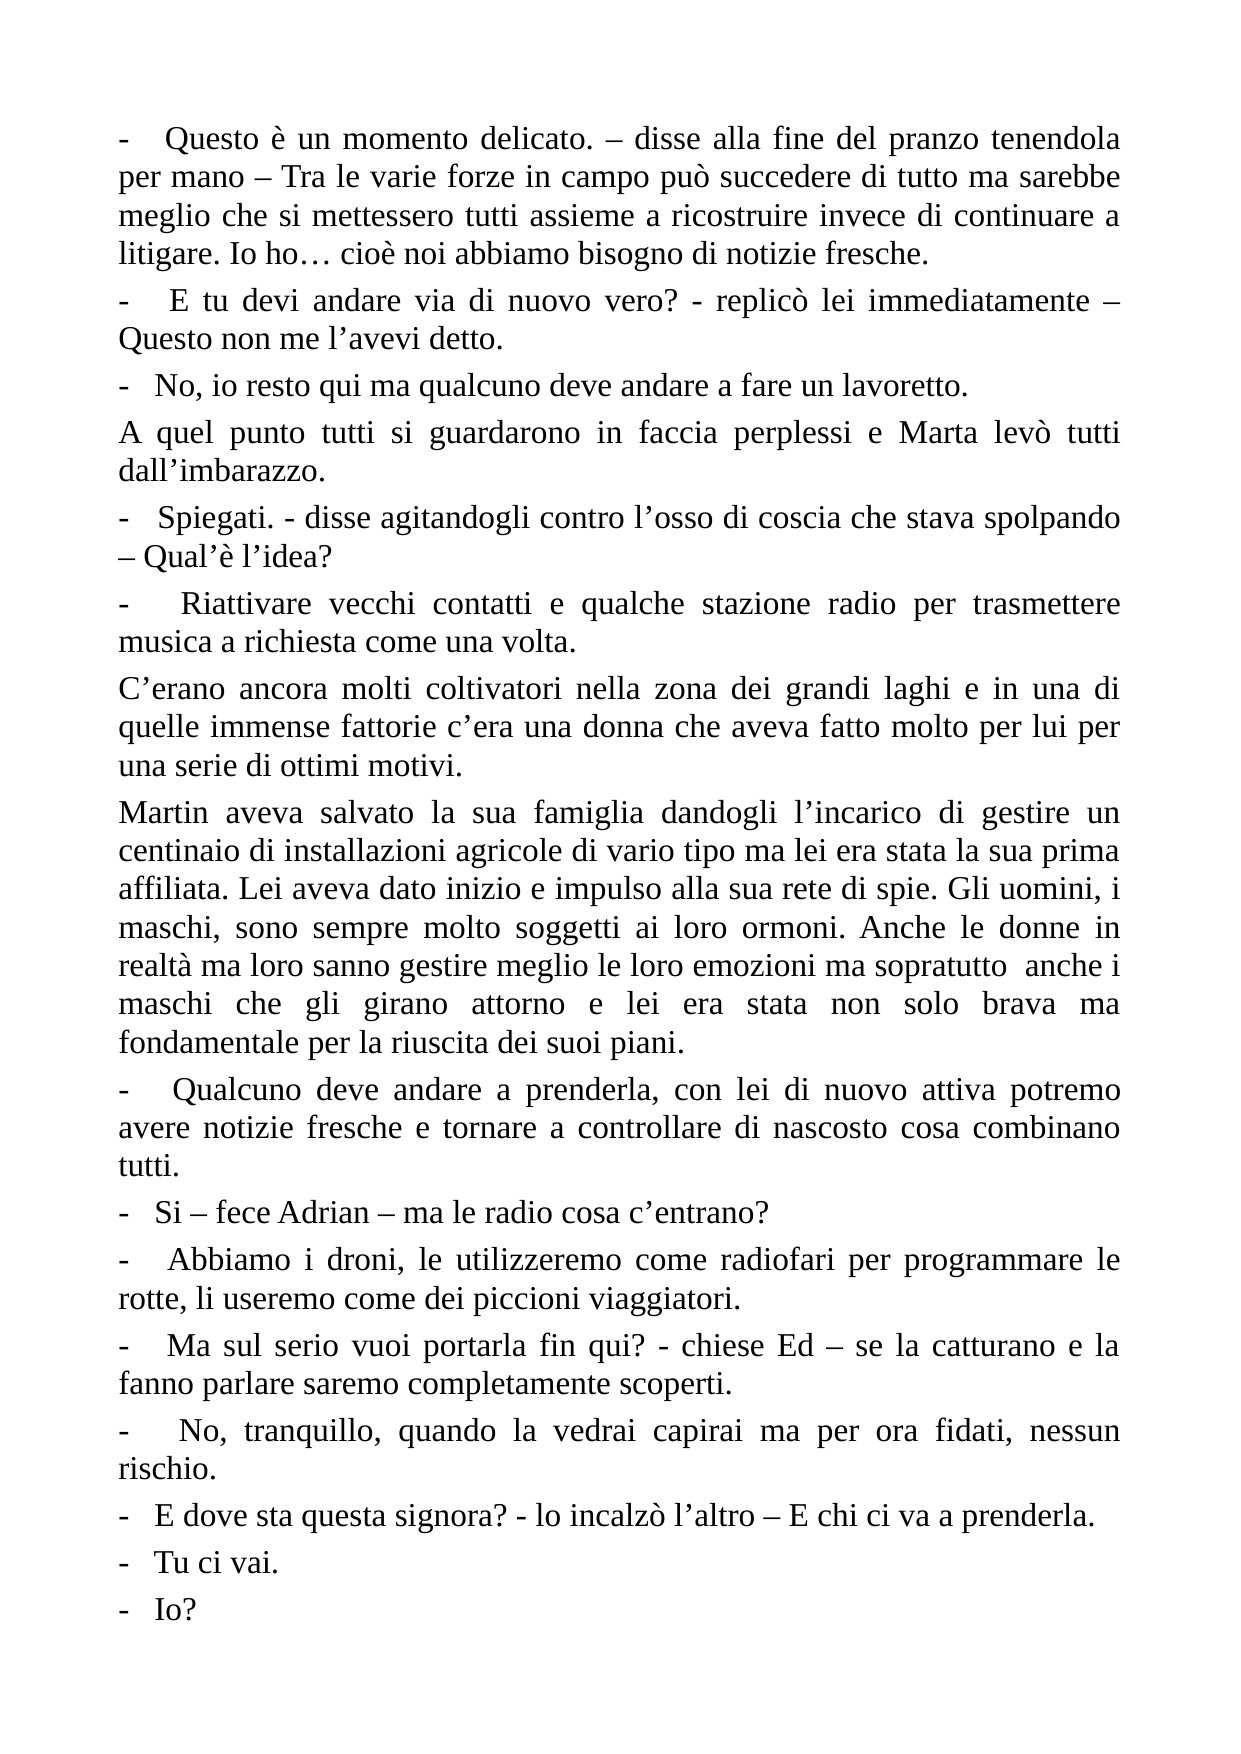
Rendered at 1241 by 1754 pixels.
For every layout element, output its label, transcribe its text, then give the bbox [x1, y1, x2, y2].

text - Abbiamo i droni, le utilizzeremo come radiofari per programmare le rotte, li useremo come dei piccioni viaggiatori. [118, 1239, 1122, 1316]
text - Questo è un momento delicato. – disse alla fine del pranzo tenendola per mano – Tra le varie forze in campo può succedere di tutto ma sarebbe meglio che si mettessero tutti assieme a ricostruire invece di continuare a litigare. Io ho… cioè noi abbiamo bisogno di notizie fresche. [118, 118, 1122, 271]
text - Si – fece Adrian – ma le radio cosa c’entrano? [118, 1193, 1122, 1231]
text - No, io resto qui ma qualcuno deve andare a fare un lavoretto. [118, 365, 1122, 404]
text - Ma sul serio vuoi portarla fin qui? - chiese Ed – se la catturano e la fanno parlare saremo completamente scoperti. [118, 1325, 1122, 1402]
text - Riattivare vecchi contatti e qualche stazione radio per trasmettere musica a richiesta come una volta. [118, 583, 1122, 660]
text - Spiegati. - disse agitandogli contro l’osso di coscia che stava spolpando – Qual’è l’idea? [118, 498, 1122, 574]
text C’erano ancora molti coltivatori nella zona dei grandi laghi e in una di quelle immense fattorie c’era una donna che aveva fatto molto per lui per una serie di ottimi motivi. [118, 668, 1122, 783]
text Martin aveva salvato la sua famiglia dandogli l’incarico di gestire un centinaio di installazioni agricole di vario tipo ma lei era stata la sua prima affiliata. Lei aveva dato inizio e impulso alla sua rete di spie. Gli uomini, i maschi, sono sempre molto soggetti ai loro ormoni. Anche le donne in realtà ma loro sanno gestire meglio le loro emozioni ma sopratutto anche i maschi che gli girano attorno e lei era stata non solo brava ma fondamentale per la riuscita dei suoi piani. [118, 792, 1122, 1060]
text - E tu devi andare via di nuovo vero? - replicò lei immediatamente – Questo non me l’avevi detto. [118, 280, 1122, 357]
text A quel punto tutti si guardarono in faccia perplessi e Marta levò tutti dall’imbarazzo. [118, 412, 1122, 489]
text - Qualcuno deve andare a prenderla, con lei di nuovo attiva potremo avere notizie fresche e tornare a controllare di nascosto cosa combinano tutti. [118, 1069, 1122, 1184]
text - Tu ci vai. [118, 1542, 1122, 1581]
text - Io? [118, 1589, 1122, 1628]
text - E dove sta questa signora? - lo incalzò l’altro – E chi ci va a prenderla. [118, 1496, 1122, 1534]
text - No, tranquillo, quando la vedrai capirai ma per ora fidati, nessun rischio. [118, 1410, 1122, 1487]
